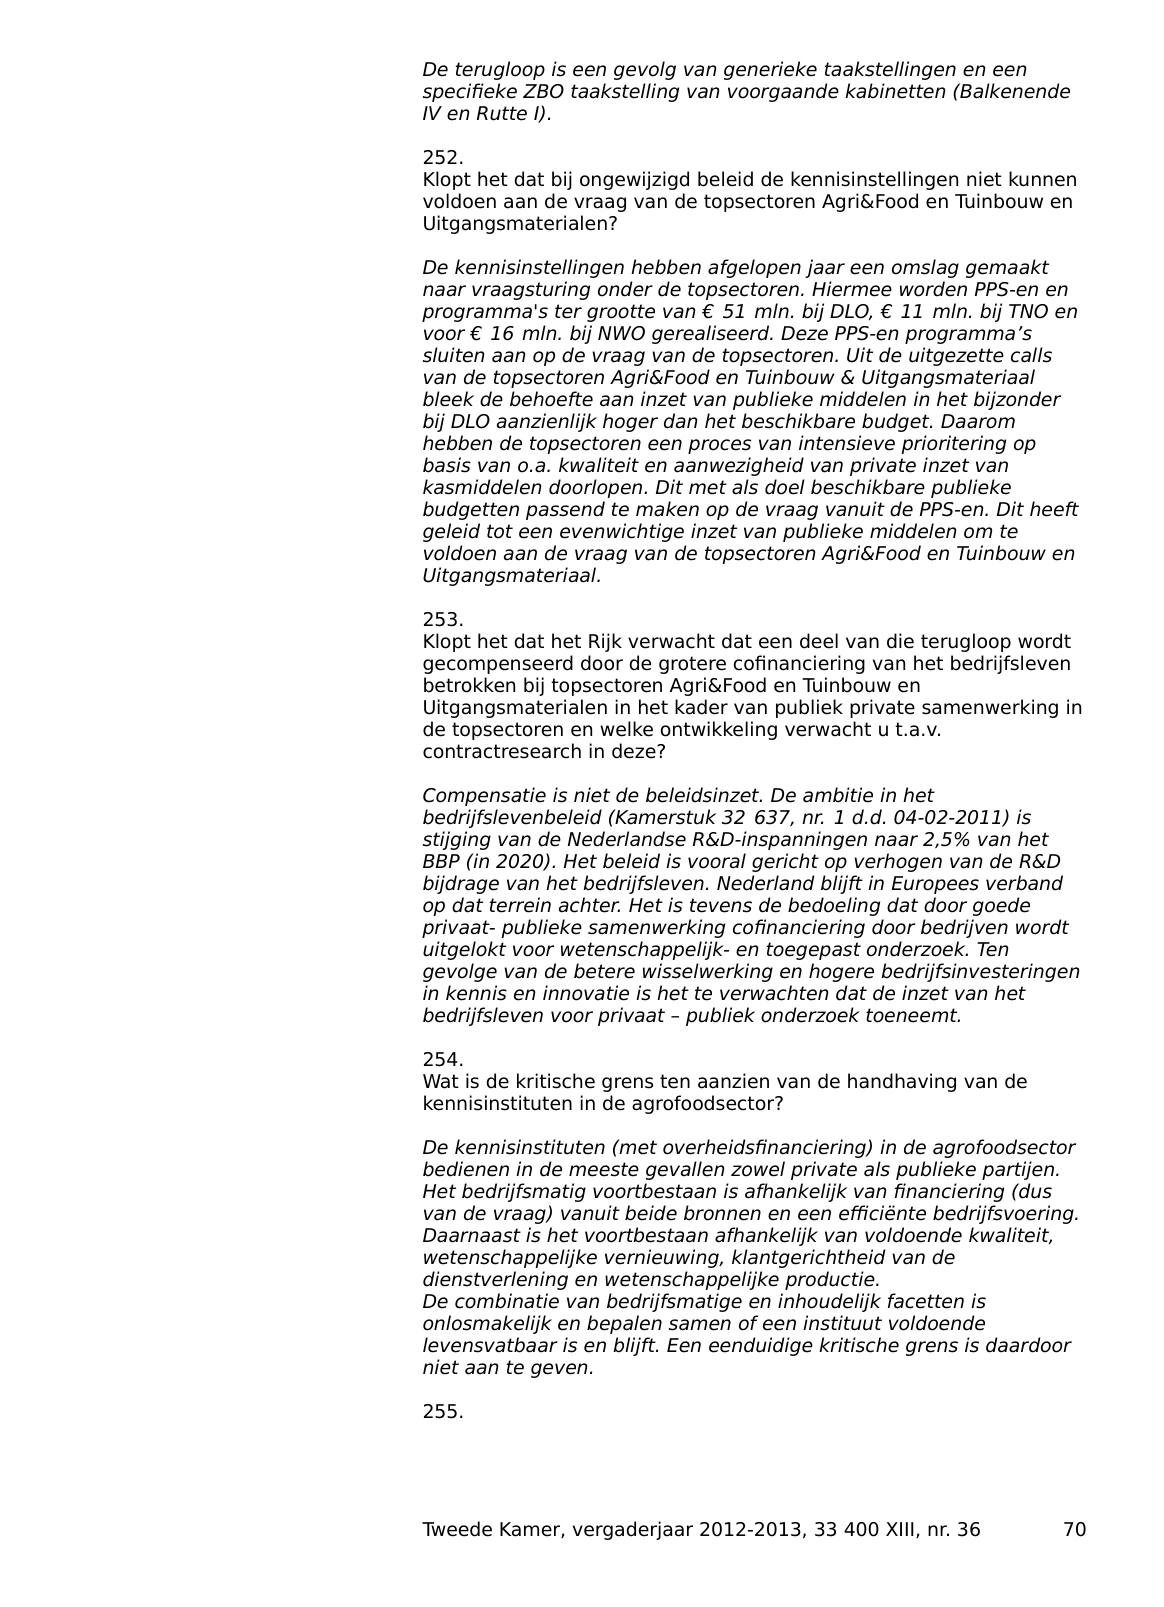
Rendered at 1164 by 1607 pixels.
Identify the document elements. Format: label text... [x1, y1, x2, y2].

text 252. [422, 147, 1087, 169]
text 253. [422, 609, 1087, 631]
text De combinatie van bedrijfsmatige en inhoudelijk facetten is onlosmakelijk en bepalen samen of een instituut voldoende levensvatbaar is en blijft. Een eenduidige kritische grens is daardoor niet aan te geven. [422, 1291, 1087, 1379]
text De kennisinstellingen hebben afgelopen jaar een omslag gemaakt naar vraagsturing onder de topsectoren. Hiermee worden PPS-en en programma's ter grootte van € 51 mln. bij DLO, € 11 mln. bij TNO en voor € 16 mln. bij NWO gerealiseerd. Deze PPS-en programma’s sluiten aan op de vraag van de topsectoren. Uit de uitgezette calls van de topsectoren Agri&Food en Tuinbouw & Uitgangsmateriaal bleek de behoefte aan inzet van publieke middelen in het bijzonder bij DLO aanzienlijk hoger dan het beschikbare budget. Daarom hebben de topsectoren een proces van intensieve prioritering op basis van o.a. kwaliteit en aanwezigheid van private inzet van kasmiddelen doorlopen. Dit met als doel beschikbare publieke budgetten passend te maken op de vraag vanuit de PPS-en. Dit heeft geleid tot een evenwichtige inzet van publieke middelen om te voldoen aan de vraag van de topsectoren Agri&Food en Tuinbouw en Uitgangsmateriaal. [422, 257, 1087, 587]
text 255. [422, 1401, 1087, 1423]
text Klopt het dat het Rijk verwacht dat een deel van die terugloop wordt gecompenseerd door de grotere cofinanciering van het bedrijfsleven betrokken bij topsectoren Agri&Food en Tuinbouw en Uitgangsmaterialen in het kader van publiek private samenwerking in de topsectoren en welke ontwikkeling verwacht u t.a.v. contractresearch in deze? [422, 631, 1087, 763]
text Daarnaast is het voortbestaan afhankelijk van voldoende kwaliteit, wetenschappelijke vernieuwing, klantgerichtheid van de dienstverlening en wetenschappelijke productie. [422, 1225, 1087, 1291]
text De kennisinstituten (met overheidsfinanciering) in de agrofoodsector bedienen in de meeste gevallen zowel private als publieke partijen. Het bedrijfsmatig voortbestaan is afhankelijk van financiering (dus van de vraag) vanuit beide bronnen en een efficiënte bedrijfsvoering. [422, 1137, 1087, 1225]
text Compensatie is niet de beleidsinzet. De ambitie in het bedrijfslevenbeleid (Kamerstuk 32 637, nr. 1 d.d. 04-02-2011) is stijging van de Nederlandse R&D-inspanningen naar 2,5% van het BBP (in 2020). Het beleid is vooral gericht op verhogen van de R&D bijdrage van het bedrijfsleven. Nederland blijft in Europees verband op dat terrein achter. Het is tevens de bedoeling dat door goede privaat- publieke samenwerking cofinanciering door bedrijven wordt uitgelokt voor wetenschappelijk- en toegepast onderzoek. Ten gevolge van de betere wisselwerking en hogere bedrijfsinvesteringen in kennis en innovatie is het te verwachten dat de inzet van het bedrijfsleven voor privaat – publiek onderzoek toeneemt. [422, 785, 1087, 1027]
text De terugloop is een gevolg van generieke taakstellingen en een specifieke ZBO taakstelling van voorgaande kabinetten (Balkenende IV en Rutte I). [422, 59, 1087, 125]
text Klopt het dat bij ongewijzigd beleid de kennisinstellingen niet kunnen voldoen aan de vraag van de topsectoren Agri&Food en Tuinbouw en Uitgangsmaterialen? [422, 169, 1087, 235]
text Wat is de kritische grens ten aanzien van de handhaving van de kennisinstituten in de agrofoodsector? [422, 1071, 1087, 1115]
text 254. [422, 1049, 1087, 1071]
